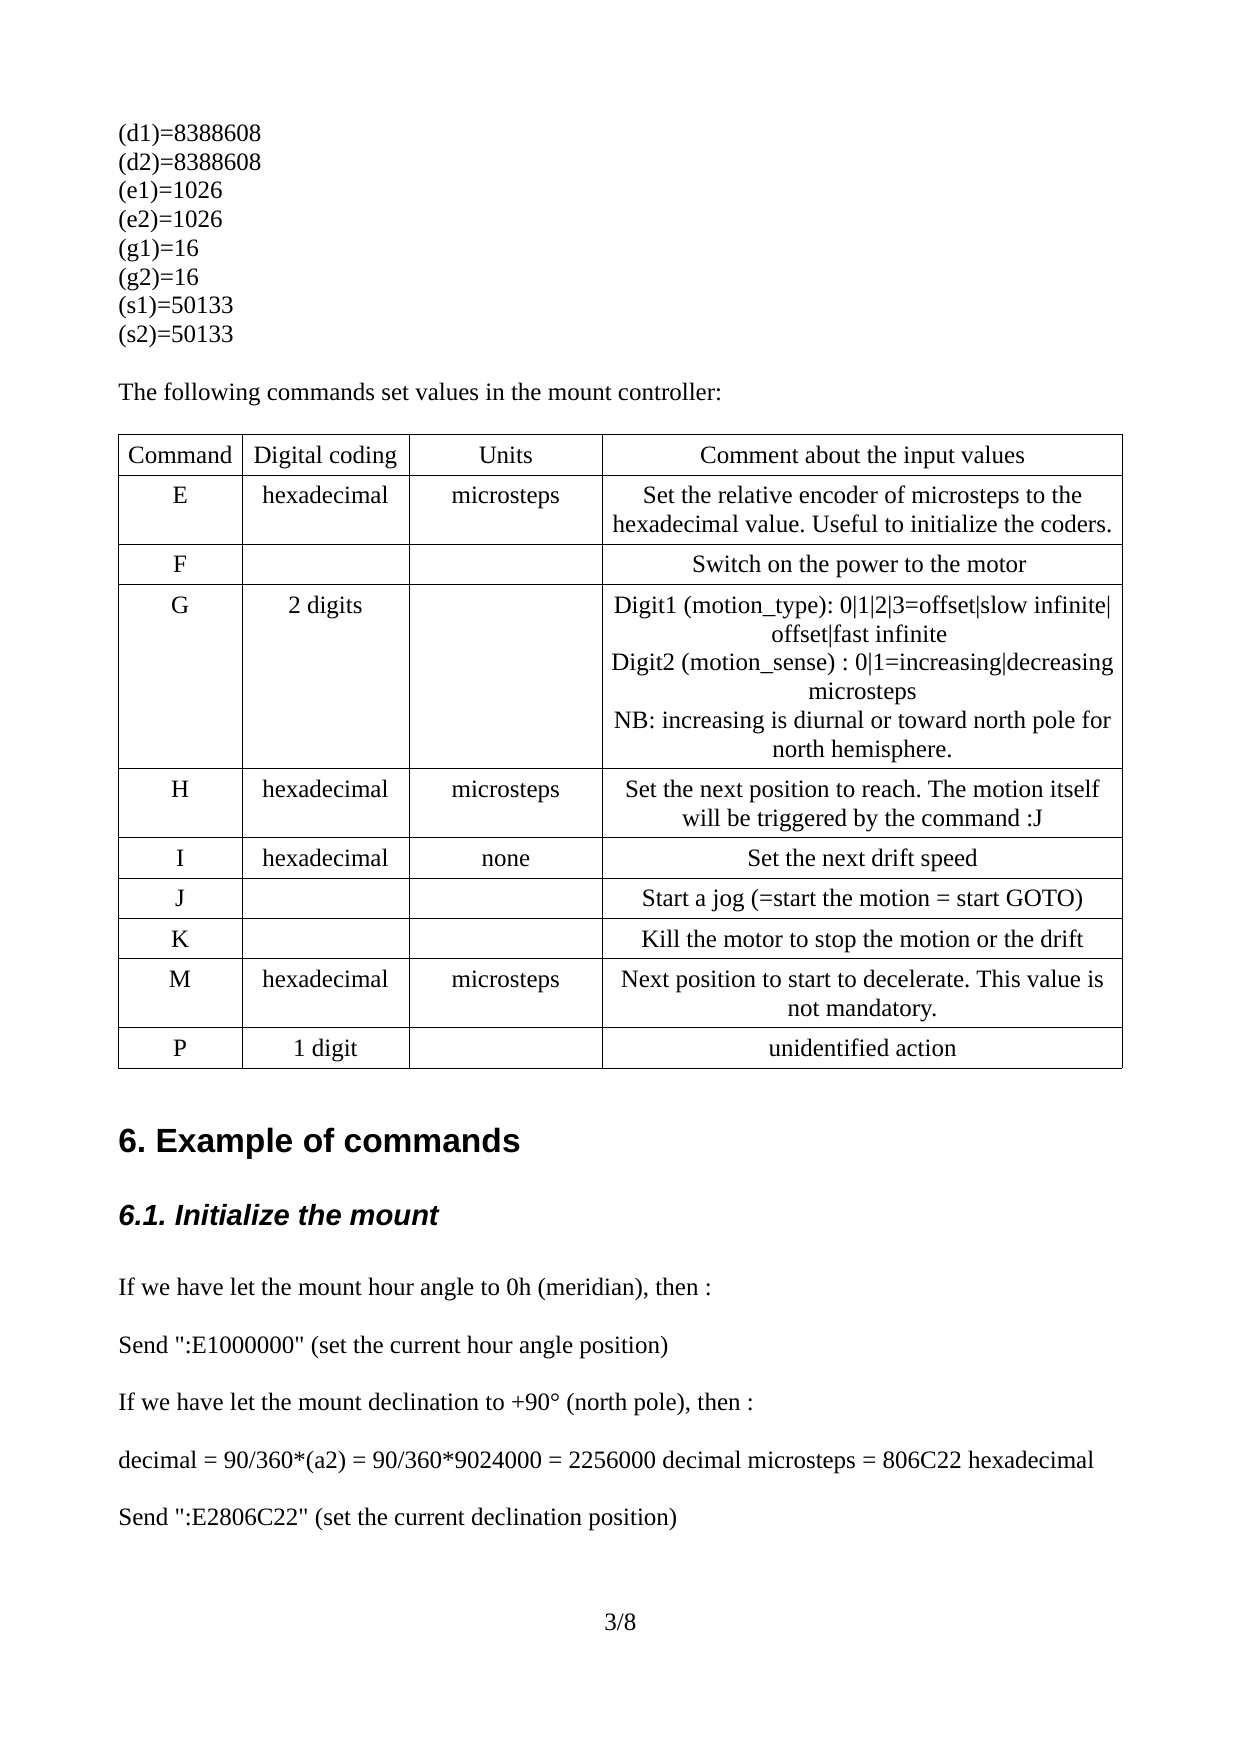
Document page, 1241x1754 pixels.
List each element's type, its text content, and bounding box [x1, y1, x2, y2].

table_cell [410, 879, 602, 918]
table_cell [243, 545, 409, 584]
table_cell unidentified action [603, 1028, 1122, 1067]
table_cell F [119, 545, 242, 584]
text (s1)=50133 [118, 291, 1122, 319]
table_cell [410, 585, 602, 768]
table_cell 1 digit [243, 1028, 409, 1067]
text The following commands set values in the mount controller: [118, 377, 1122, 406]
table_cell H [119, 769, 242, 837]
table_cell J [119, 879, 242, 918]
table_cell hexadecimal [243, 838, 409, 877]
text (s2)=50133 [118, 319, 1122, 348]
table_cell Set the next position to reach. The motion itself will be triggered by the command :J [603, 769, 1122, 837]
table_cell hexadecimal [243, 476, 409, 544]
table_cell Set the next drift speed [603, 838, 1122, 877]
table_cell Start a jog (=start the motion = start GOTO) [603, 879, 1122, 918]
text (g1)=16 [118, 233, 1122, 262]
text If we have let the mount hour angle to 0h (meridian), then : [118, 1272, 1122, 1301]
text (d2)=8388608 [118, 147, 1122, 176]
text Send ":E2806C22" (set the current declination position) [118, 1502, 1122, 1531]
text (g2)=16 [118, 262, 1122, 291]
text decimal = 90/360*(a2) = 90/360*9024000 = 2256000 decimal microsteps = 806C22 hexadecimal [118, 1445, 1122, 1473]
table_cell M [119, 959, 242, 1027]
table_cell I [119, 838, 242, 877]
table_cell none [410, 838, 602, 877]
table_cell hexadecimal [243, 959, 409, 1027]
table_cell K [119, 919, 242, 958]
subtitle 6. Example of commands [118, 1121, 1122, 1160]
table_cell E [119, 476, 242, 544]
table_cell [410, 1028, 602, 1067]
text (e2)=1026 [118, 204, 1122, 233]
table_cell G [119, 585, 242, 768]
text If we have let the mount declination to +90° (north pole), then : [118, 1387, 1122, 1416]
table_header Comment about the input values [603, 435, 1122, 475]
table_cell hexadecimal [243, 769, 409, 837]
text (e1)=1026 [118, 176, 1122, 204]
table_cell Switch on the power to the motor [603, 545, 1122, 584]
table_cell microsteps [410, 769, 602, 837]
text (d1)=8388608 [118, 118, 1122, 147]
table_cell Next position to start to decelerate. This value is not mandatory. [603, 959, 1122, 1027]
text Send ":E1000000" (set the current hour angle position) [118, 1330, 1122, 1358]
table_cell Set the relative encoder of microsteps to the hexadecimal value. Useful to initialize the coders. [603, 476, 1122, 544]
table_cell P [119, 1028, 242, 1067]
table_cell 2 digits [243, 585, 409, 768]
table_cell [243, 919, 409, 958]
subtitle 6.1. Initialize the mount [118, 1197, 1122, 1231]
table_header Command [119, 435, 242, 475]
table_header Units [410, 435, 602, 475]
table_cell [410, 919, 602, 958]
table_cell [243, 879, 409, 918]
table_cell microsteps [410, 476, 602, 544]
table_header Digital coding [243, 435, 409, 475]
table_cell Kill the motor to stop the motion or the drift [603, 919, 1122, 958]
table_cell microsteps [410, 959, 602, 1027]
table_cell Digit1 (motion_type): 0|1|2|3=offset|slow infinite|offset|fast infinite Digit2 (motion_sense) : 0|1=increasing|decreasing microsteps NB: increasing is diurnal or toward north pole for north hemisphere. [603, 585, 1122, 768]
table_cell [410, 545, 602, 584]
